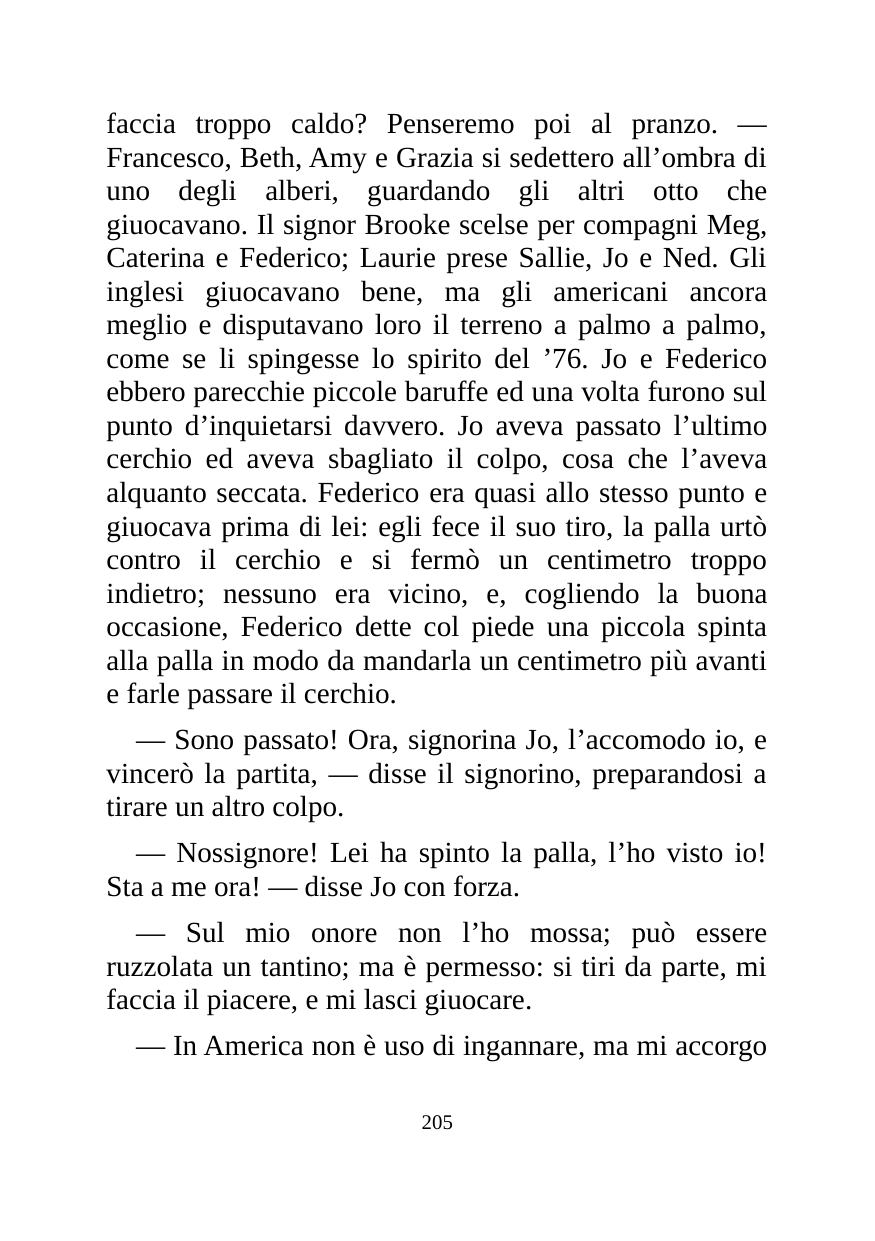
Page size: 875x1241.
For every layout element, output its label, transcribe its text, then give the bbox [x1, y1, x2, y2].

text — In America non è uso di ingannare, ma mi accorgo [106, 1028, 768, 1062]
text — Sono passato! Ora, signorina Jo, l’accomodo io, e vincerò la partita, — disse il signorino, preparandosi a tirare un altro colpo. [106, 722, 768, 823]
text — Sul mio onore non l’ho mossa; può essere ruzzolata un tantino; ma è permesso: si tiri da parte, mi faccia il piacere, e mi lasci giuocare. [106, 915, 768, 1016]
text faccia troppo caldo? Penseremo poi al pranzo. — Francesco, Beth, Amy e Grazia si sedettero all’ombra di uno degli alberi, guardando gli altri otto che giuocavano. Il signor Brooke scelse per compagni Meg, Caterina e Federico; Laurie prese Sallie, Jo e Ned. Gli inglesi giuocavano bene, ma gli americani ancora meglio e disputavano loro il terreno a palmo a palmo, come se li spingesse lo spirito del ’76. Jo e Federico ebbero parecchie piccole baruffe ed una volta furono sul punto d’inquietarsi davvero. Jo aveva passato l’ultimo cerchio ed aveva sbagliato il colpo, cosa che l’aveva alquanto seccata. Federico era quasi allo stesso punto e giuocava prima di lei: egli fece il suo tiro, la palla urtò contro il cerchio e si fermò un centimetro troppo indietro; nessuno era vicino, e, cogliendo la buona occasione, Federico dette col piede una piccola spinta alla palla in modo da mandarla un centimetro più avanti e farle passare il cerchio. [106, 106, 768, 710]
text — Nossignore! Lei ha spinto la palla, l’ho visto io! Sta a me ora! — disse Jo con forza. [106, 836, 768, 903]
